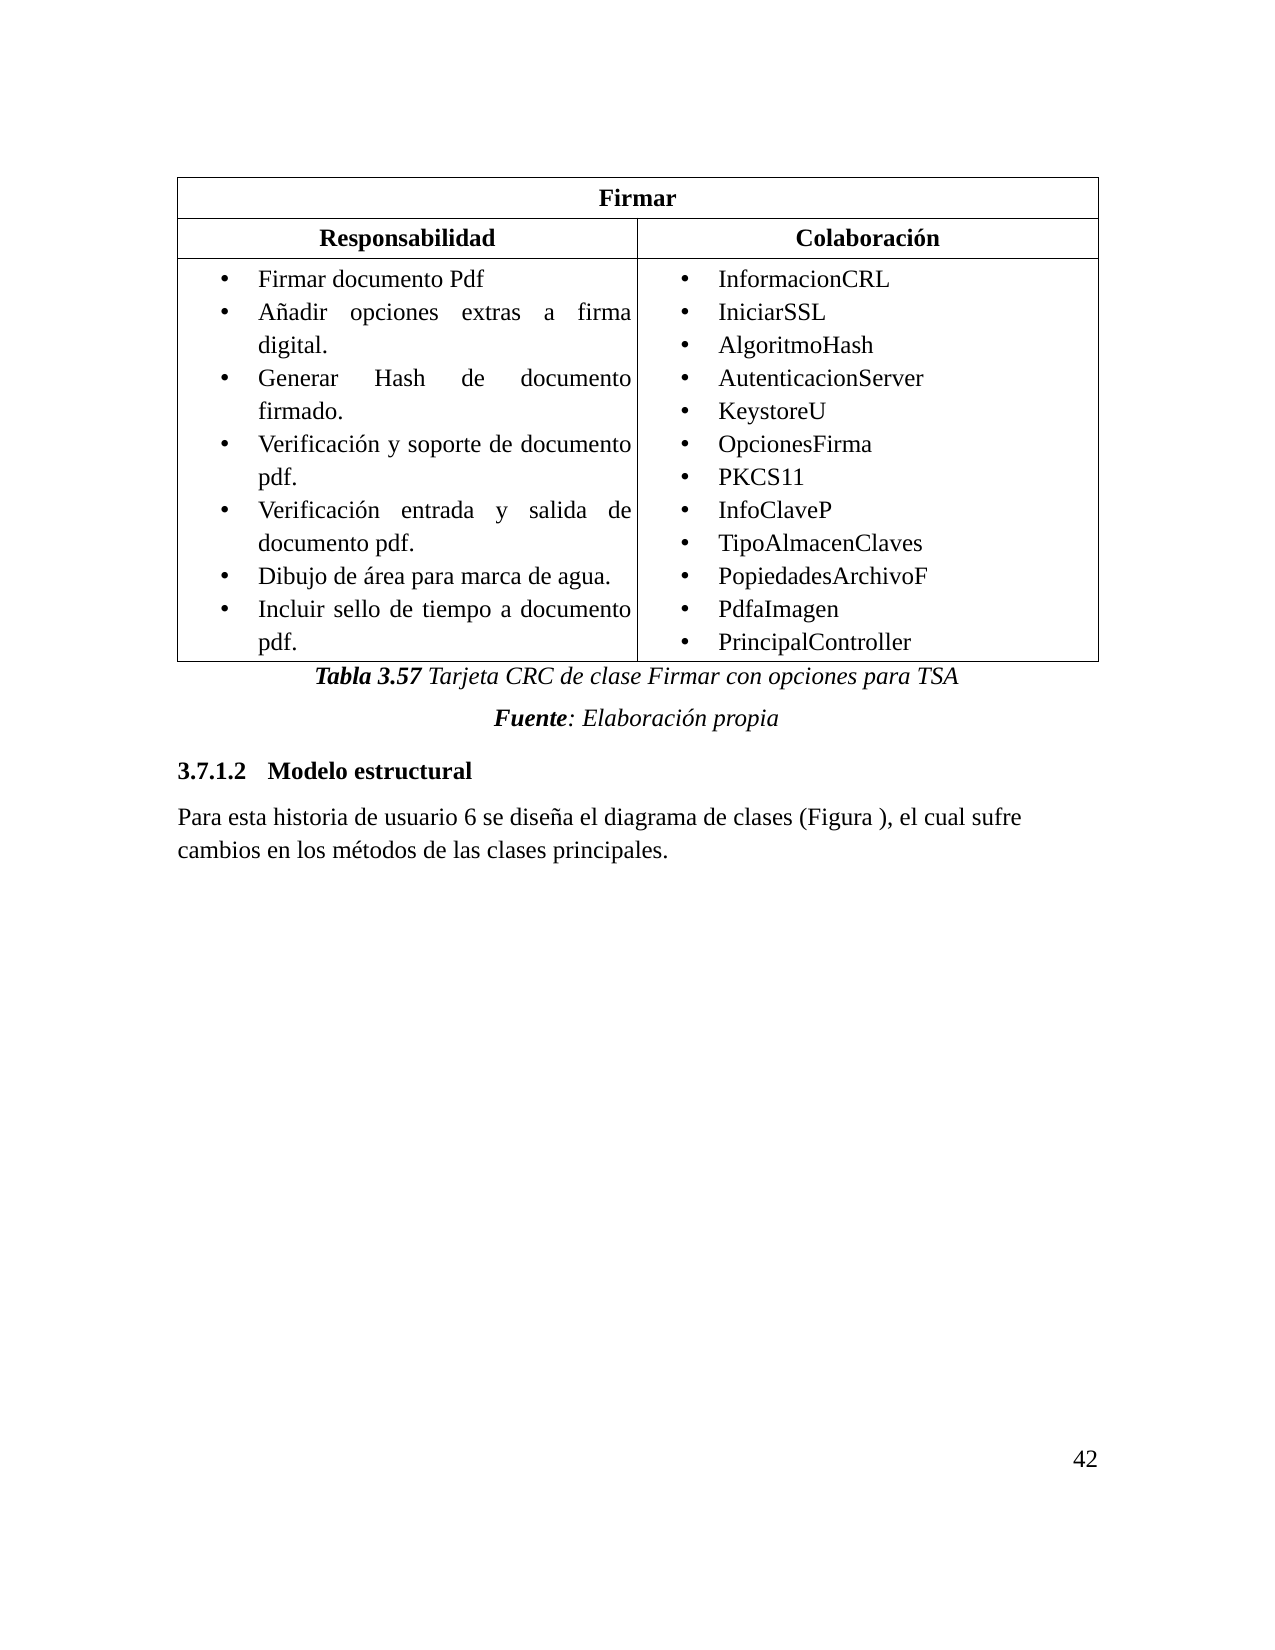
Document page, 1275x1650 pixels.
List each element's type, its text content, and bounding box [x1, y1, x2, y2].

text Fuente: Elaboración propia [177, 703, 1098, 731]
table_cell InformacionCRL IniciarSSL AlgoritmoHash AutenticacionServer KeystoreU OpcionesFirma PKCS11 InfoClaveP TipoAlmacenClaves PopiedadesArchivoF PdfaImagen PrincipalController [638, 259, 1098, 661]
table_header Firmar [178, 178, 1098, 217]
subtitle Modelo estructural [177, 756, 1098, 785]
text Tabla 3.57 Tarjeta CRC de clase Firmar con opciones para TSA [177, 662, 1098, 690]
table_cell Firmar documento Pdf Añadir opciones extras a firma digital. Generar Hash de documento firmado. Verificación y soporte de documento pdf. Verificación entrada y salida de documento pdf. Dibujo de área para marca de agua. Incluir sello de tiempo a documento pdf. [178, 259, 637, 661]
table_cell Colaboración [638, 219, 1098, 258]
table_cell Responsabilidad [178, 219, 637, 258]
text Para esta historia de usuario 6 se diseña el diagrama de clases (Figura ), el cual sufre cambios en los métodos de las clases principales. [177, 802, 1098, 863]
